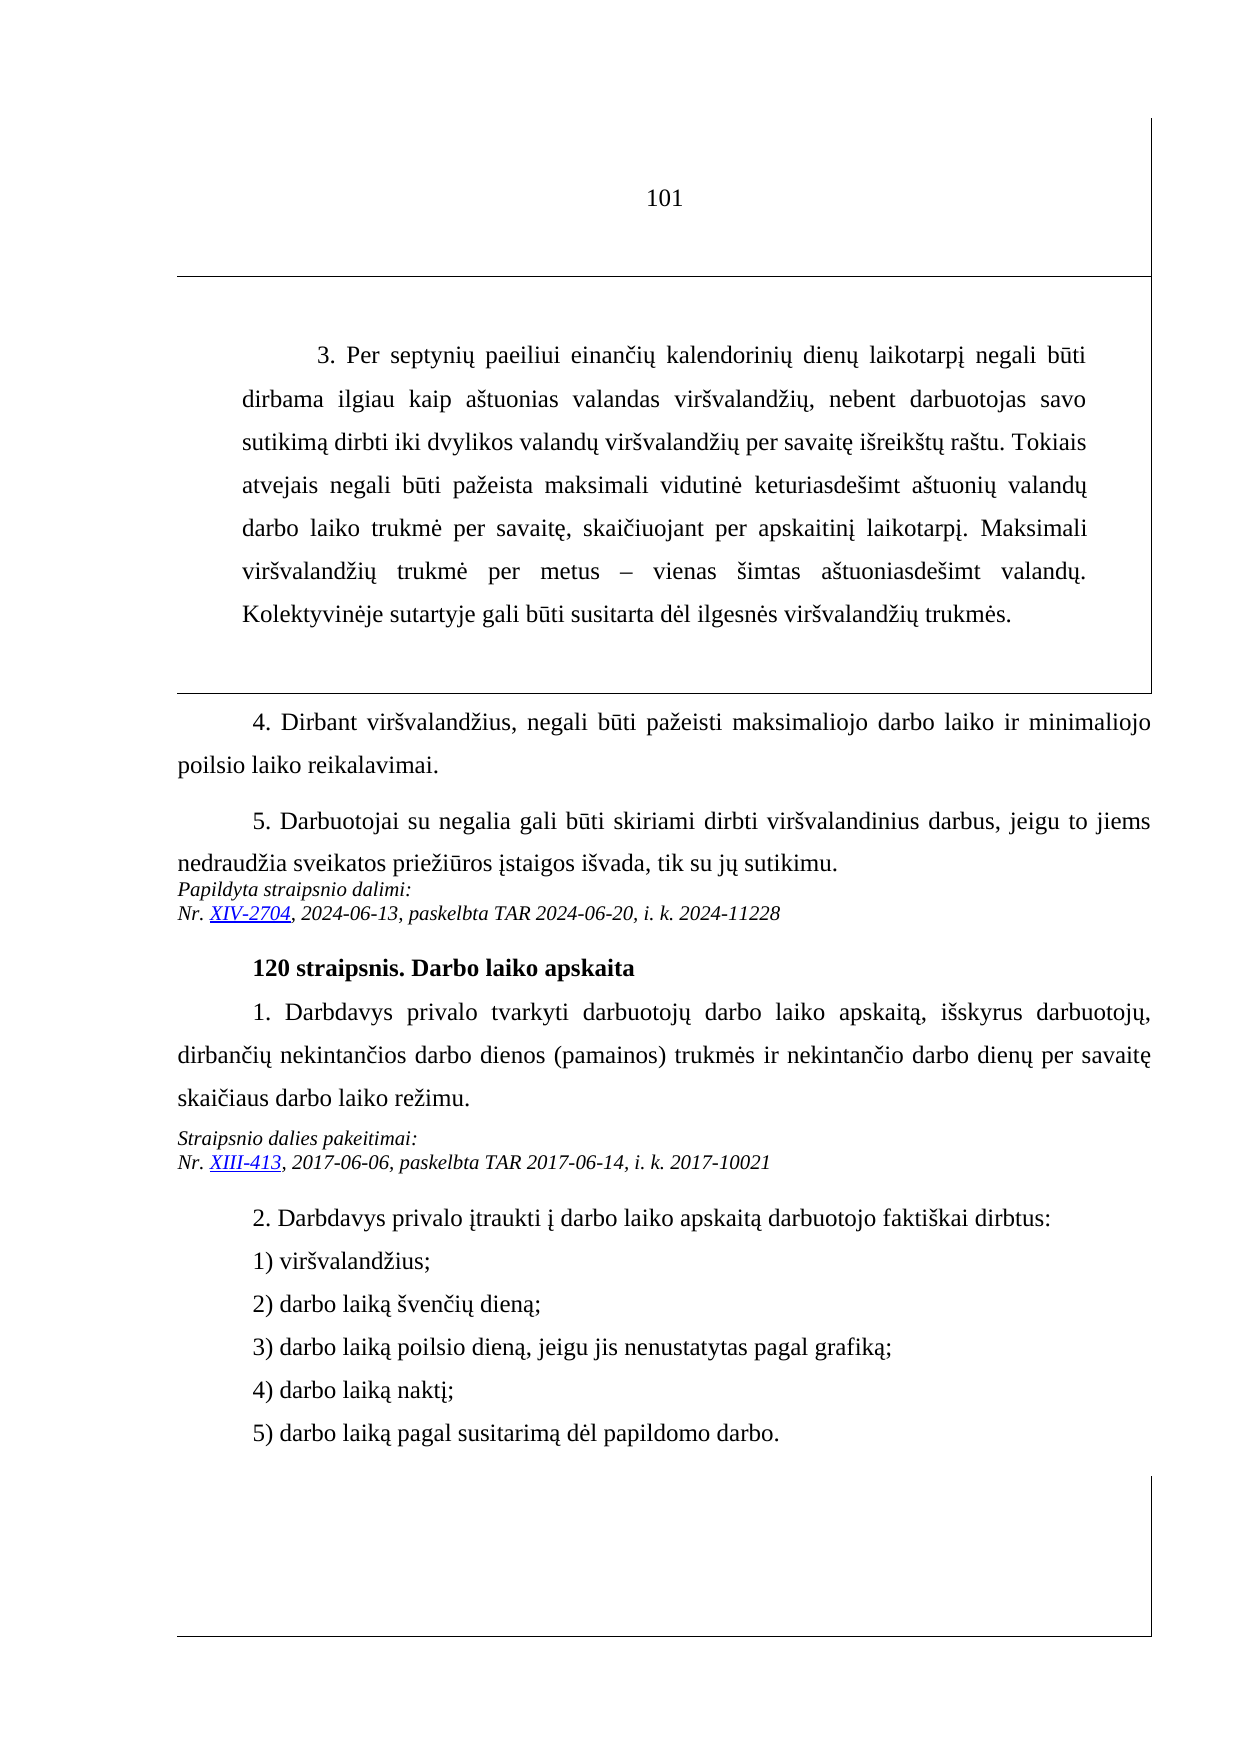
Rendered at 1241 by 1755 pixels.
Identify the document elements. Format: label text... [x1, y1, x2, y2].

text 5) darbo laiką pagal susitarimą dėl papildomo darbo. [177, 1418, 1152, 1447]
text 5. Darbuotojai su negalia gali būti skiriami dirbti viršvalandinius darbus, jeigu to jiems nedraudžia sveikatos priežiūros įstaigos išvada, tik su jų sutikimu. [177, 793, 1152, 877]
text 3. Per septynių paeiliui einančių kalendorinių dienų laikotarpį negali būti dirbama ilgiau kaip aštuonias valandas viršvalandžių, nebent darbuotojas savo sutikimą dirbti iki dvylikos valandų viršvalandžių per savaitę išreikštų raštu. Tokiais atvejais negali būti pažeista maksimali vidutinė keturiasdešimt aštuonių valandų darbo laiko trukmė per savaitę, skaičiuojant per apskaitinį laikotarpį. Maksimali viršvalandžių trukmė per metus – vienas šimtas aštuoniasdešimt valandų. Kolektyvinėje sutartyje gali būti susitarta dėl ilgesnės viršvalandžių trukmės. [177, 276, 1151, 693]
text Nr. XIII-413, 2017-06-06, paskelbta TAR 2017-06-14, i. k. 2017-10021 [177, 1150, 1152, 1174]
text Nr. XIV-2704, 2024-06-13, paskelbta TAR 2024-06-20, i. k. 2024-11228 [177, 901, 1152, 925]
text 2) darbo laiką švenčių dieną; [177, 1289, 1152, 1318]
text 1. Darbdavys privalo tvarkyti darbuotojų darbo laiko apskaitą, išskyrus darbuotojų, dirbančių nekintančios darbo dienos (pamainos) trukmės ir nekintančio darbo dienų per savaitę skaičiaus darbo laiko režimu. [177, 997, 1152, 1112]
text 4. Dirbant viršvalandžius, negali būti pažeisti maksimaliojo darbo laiko ir minimaliojo poilsio laiko reikalavimai. [177, 707, 1152, 779]
text 2. Darbdavys privalo įtraukti į darbo laiko apskaitą darbuotojo faktiškai dirbtus: [177, 1203, 1152, 1232]
text Straipsnio dalies pakeitimai: [177, 1126, 1152, 1150]
subtitle 120 straipsnis. Darbo laiko apskaita [177, 953, 1152, 982]
text 1) viršvalandžius; [177, 1246, 1152, 1275]
text 4) darbo laiką naktį; [177, 1375, 1152, 1404]
text 3) darbo laiką poilsio dieną, jeigu jis nenustatytas pagal grafiką; [177, 1332, 1152, 1361]
text Papildyta straipsnio dalimi: [177, 877, 1152, 901]
